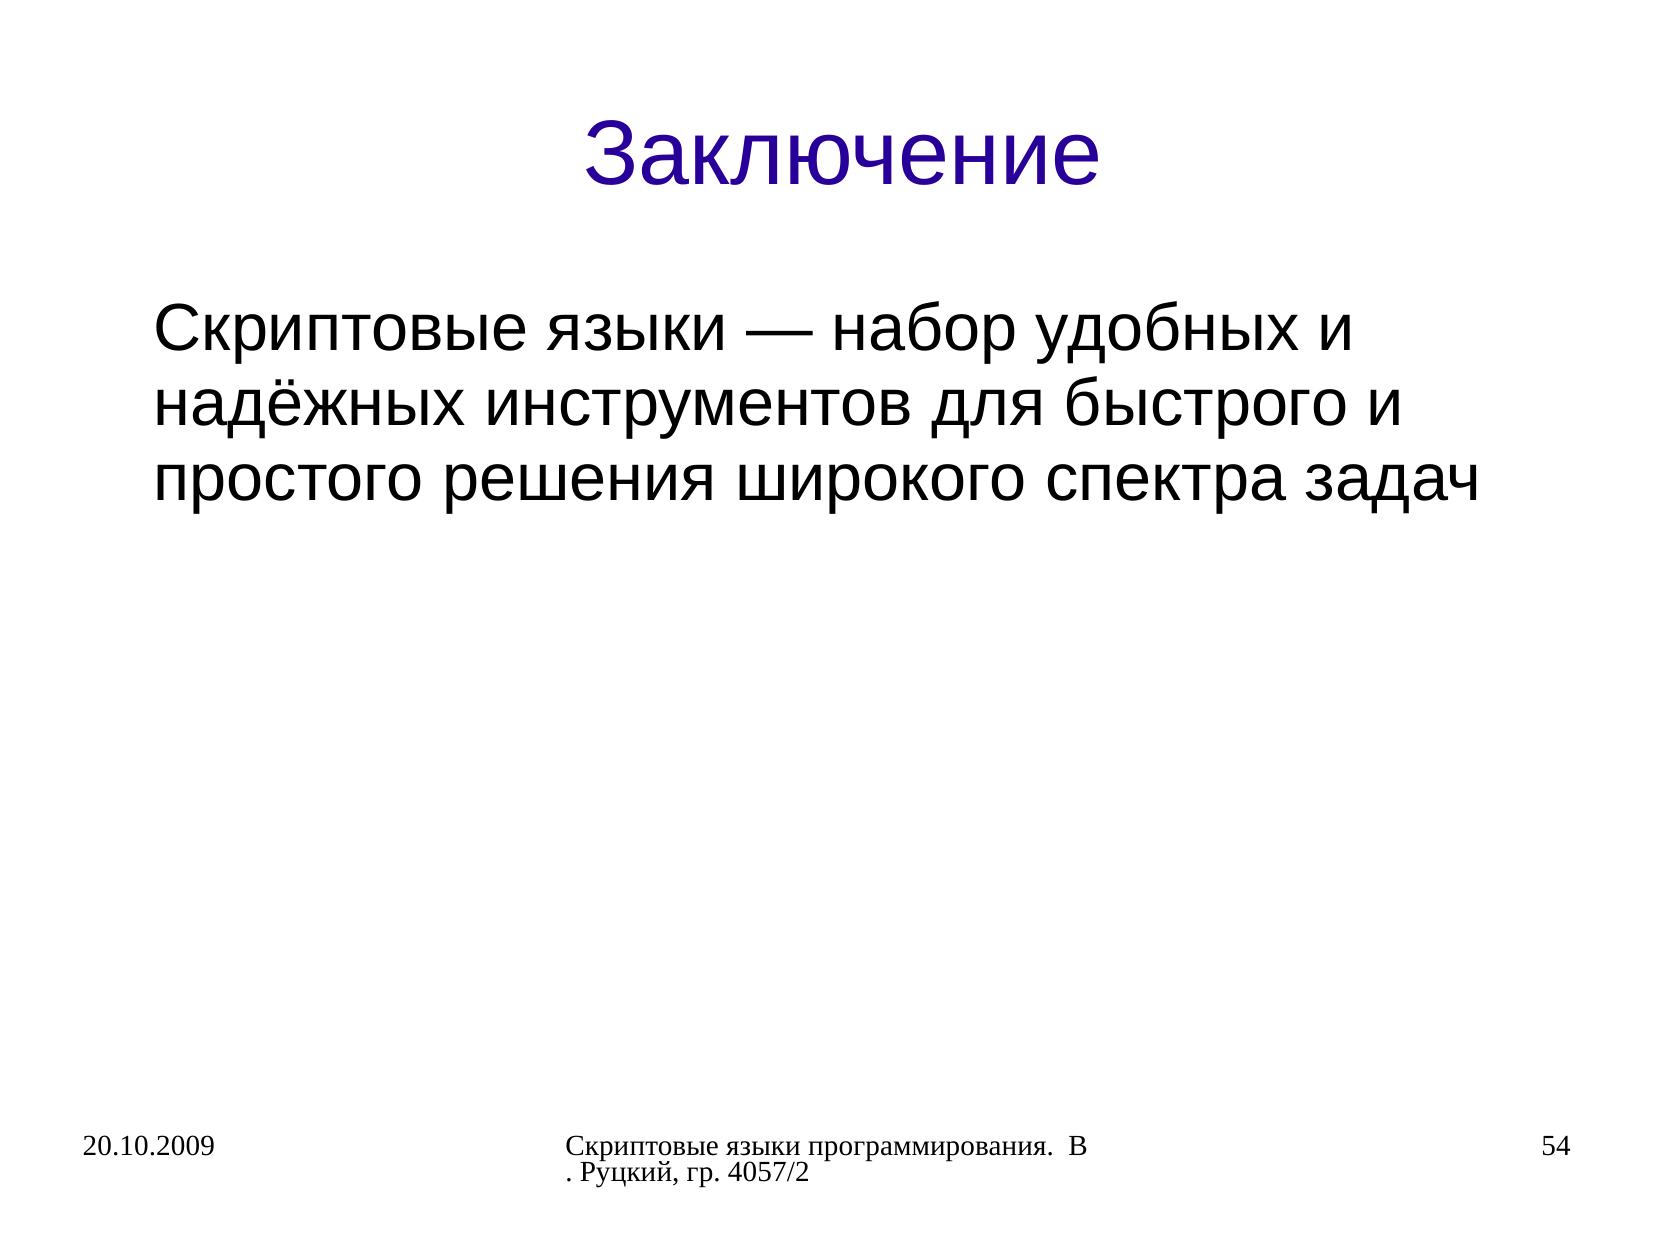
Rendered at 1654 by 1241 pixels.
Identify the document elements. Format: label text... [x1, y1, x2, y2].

title Заключение [82, 56, 1571, 250]
list Скриптовые языки — набор удобныx и надёжныx инструментов для быстрого и простого решения широкого спектра задач [82, 290, 1571, 1109]
